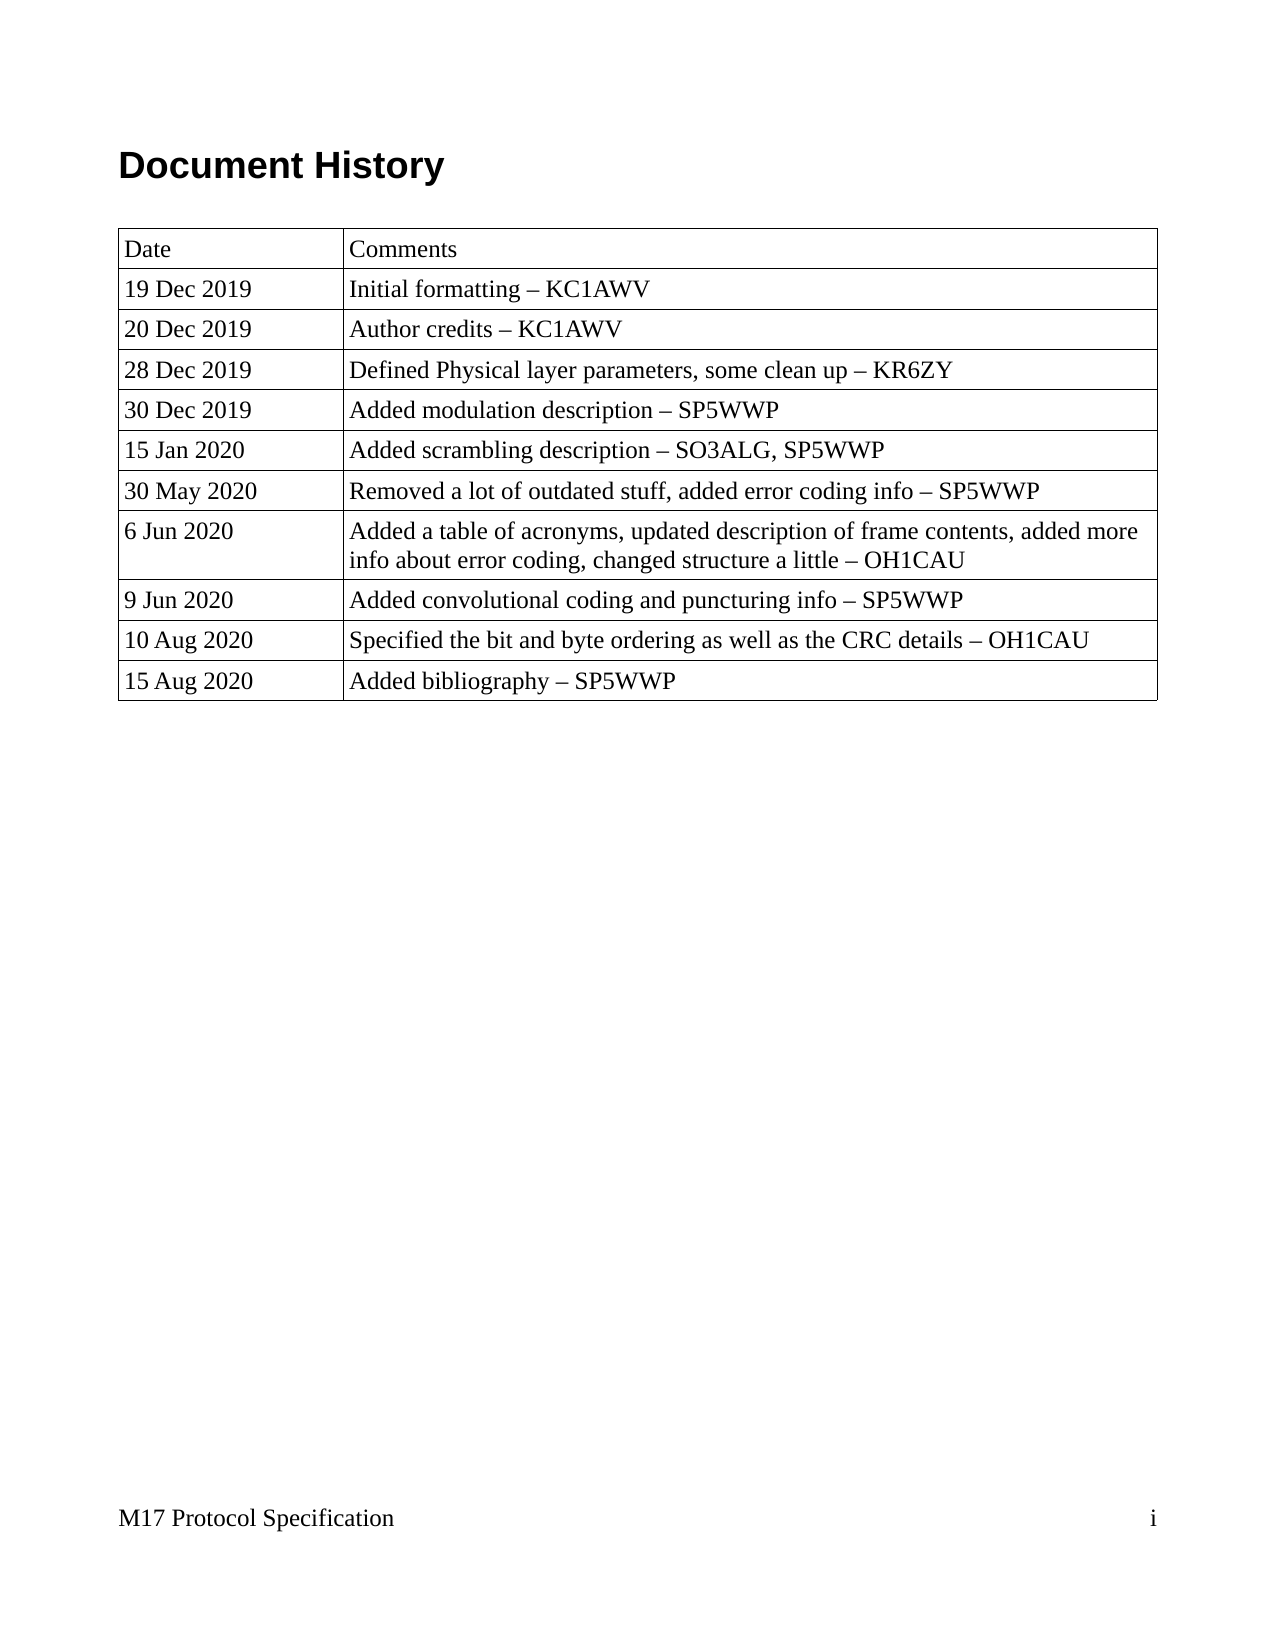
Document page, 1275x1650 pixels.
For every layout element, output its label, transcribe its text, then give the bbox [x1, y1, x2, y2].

table_cell Added a table of acronyms, updated description of frame contents, added more info about error coding, changed structure a little – OH1CAU [344, 511, 1157, 579]
table_cell 6 Jun 2020 [119, 511, 343, 579]
table_cell Added scrambling description – SO3ALG, SP5WWP [344, 431, 1157, 470]
table_cell 15 Aug 2020 [119, 661, 343, 700]
table_cell 30 May 2020 [119, 471, 343, 510]
table_cell Specified the bit and byte ordering as well as the CRC details – OH1CAU [344, 621, 1157, 660]
table_cell Defined Physical layer parameters, some clean up – KR6ZY [344, 350, 1157, 389]
table_cell 20 Dec 2019 [119, 310, 343, 349]
table_cell 9 Jun 2020 [119, 580, 343, 619]
table_cell 19 Dec 2019 [119, 269, 343, 309]
table_cell 30 Dec 2019 [119, 390, 343, 429]
table_cell 15 Jan 2020 [119, 431, 343, 470]
table_header Comments [344, 229, 1157, 268]
table_cell Added convolutional coding and puncturing info – SP5WWP [344, 580, 1157, 619]
table_cell Author credits – KC1AWV [344, 310, 1157, 349]
table_cell 10 Aug 2020 [119, 621, 343, 660]
table_cell Removed a lot of outdated stuff, added error coding info – SP5WWP [344, 471, 1157, 510]
table_cell Added modulation description – SP5WWP [344, 390, 1157, 429]
table_cell Added bibliography – SP5WWP [344, 661, 1157, 700]
table_cell Initial formatting – KC1AWV [344, 269, 1157, 309]
subtitle Document History [118, 143, 1157, 187]
table_cell 28 Dec 2019 [119, 350, 343, 389]
table_header Date [119, 229, 343, 268]
